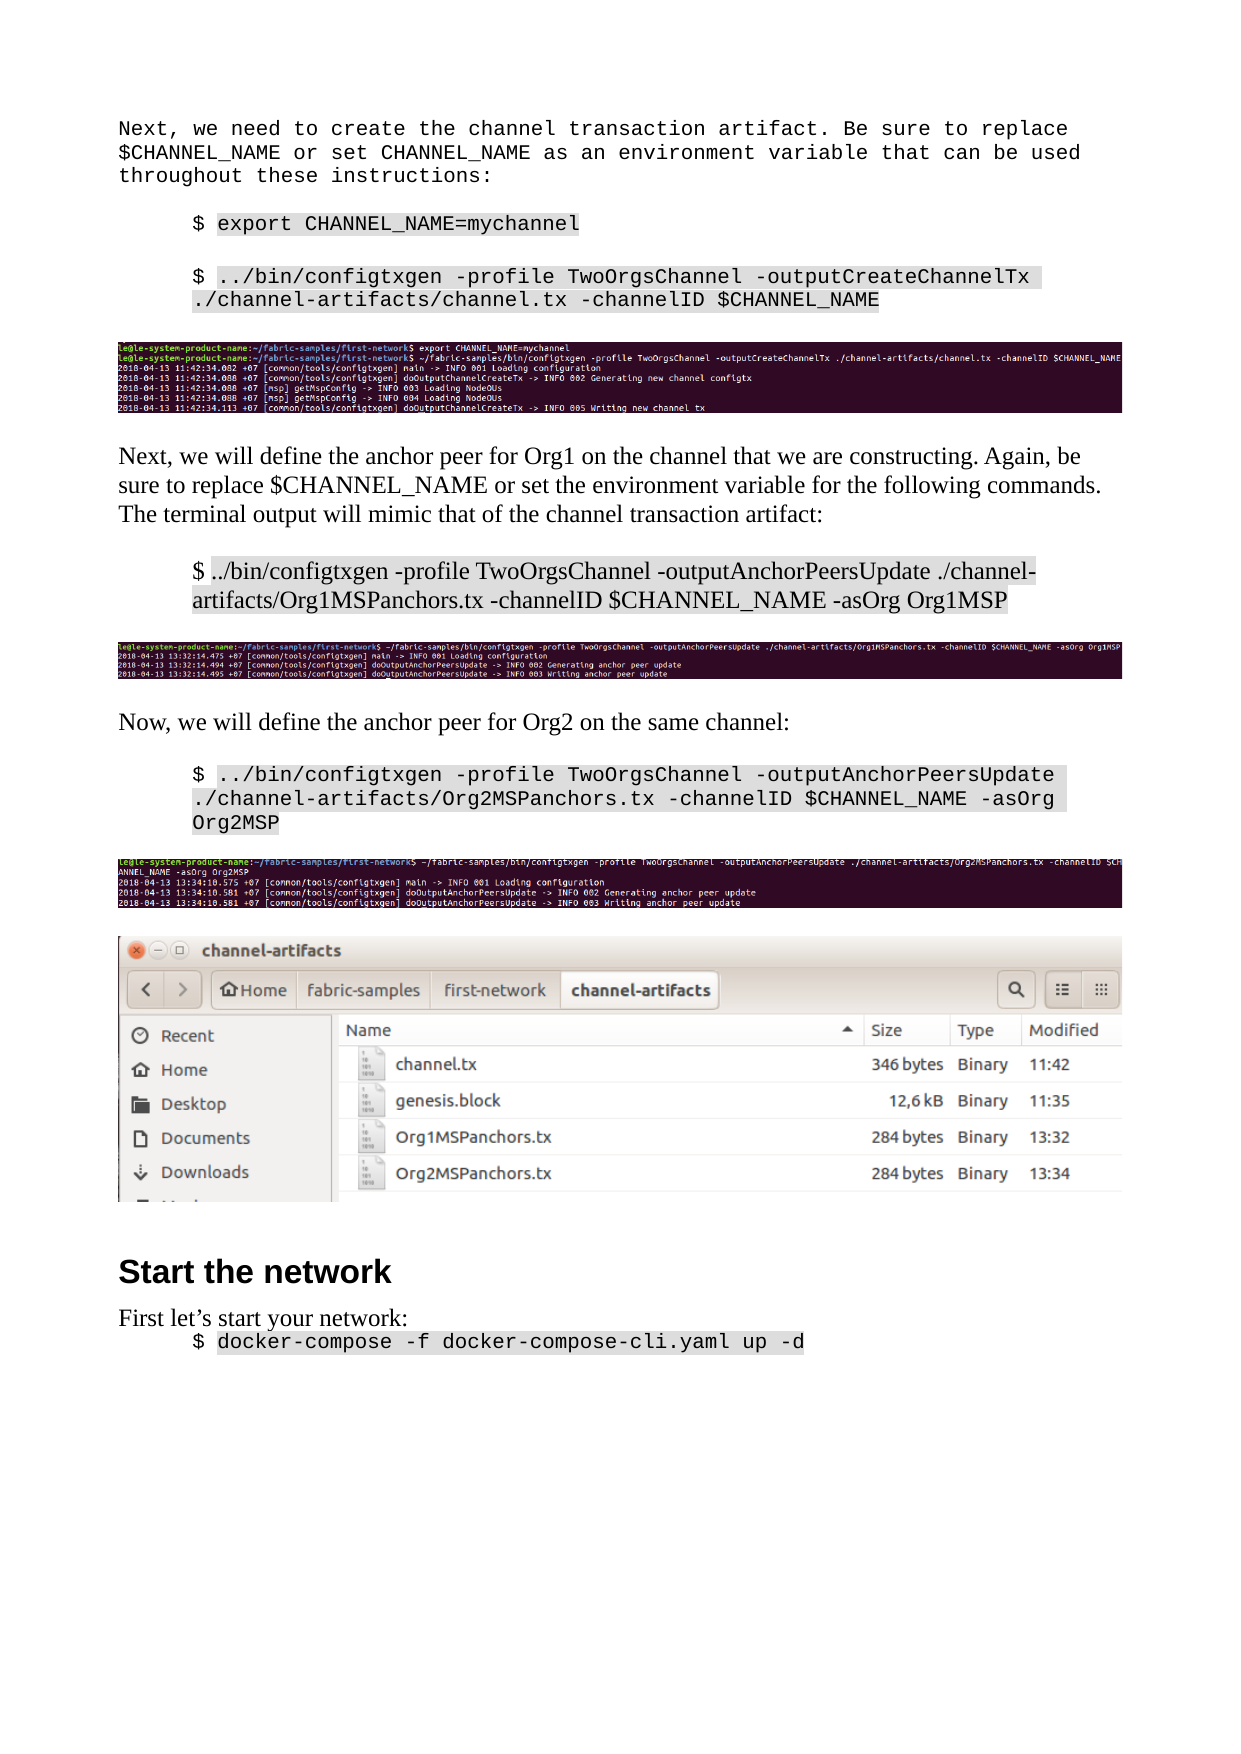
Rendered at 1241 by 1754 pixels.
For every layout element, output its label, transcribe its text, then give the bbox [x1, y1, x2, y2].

text $ export CHANNEL_NAME=mychannel [192, 213, 1122, 236]
text $ ../bin/configtxgen -profile TwoOrgsChannel -outputCreateChannelTx ./channel-artifacts/channel.tx -channelID $CHANNEL_NAME [192, 266, 1122, 313]
text $ ../bin/configtxgen -profile TwoOrgsChannel -outputAnchorPeersUpdate ./channel-artifacts/Org1MSPanchors.tx -channelID $CHANNEL_NAME -asOrg Org1MSP [192, 556, 1122, 614]
subtitle Start the network [118, 1251, 1122, 1290]
text $ ../bin/configtxgen -profile TwoOrgsChannel -outputAnchorPeersUpdate ./channel-artifacts/Org2MSPanchors.tx -channelID $CHANNEL_NAME -asOrg Org2MSP [192, 764, 1122, 835]
text First let’s start your network: [118, 1303, 1122, 1331]
picture [118, 859, 1123, 908]
picture [118, 342, 1123, 413]
picture [118, 936, 1123, 1202]
text $ docker-compose -f docker-compose-cli.yaml up -d [118, 1331, 1122, 1355]
picture [118, 642, 1123, 679]
text Next, we need to create the channel transaction artifact. Be sure to replace $CHANNEL_NAME or set CHANNEL_NAME as an environment variable that can be used throughout these instructions: [118, 118, 1122, 189]
text Now, we will define the anchor peer for Org2 on the same channel: [118, 707, 1122, 736]
text Next, we will define the anchor peer for Org1 on the channel that we are constructing. Again, be sure to replace $CHANNEL_NAME or set the environment variable for the following commands. The terminal output will mimic that of the channel transaction artifact: [118, 441, 1122, 527]
